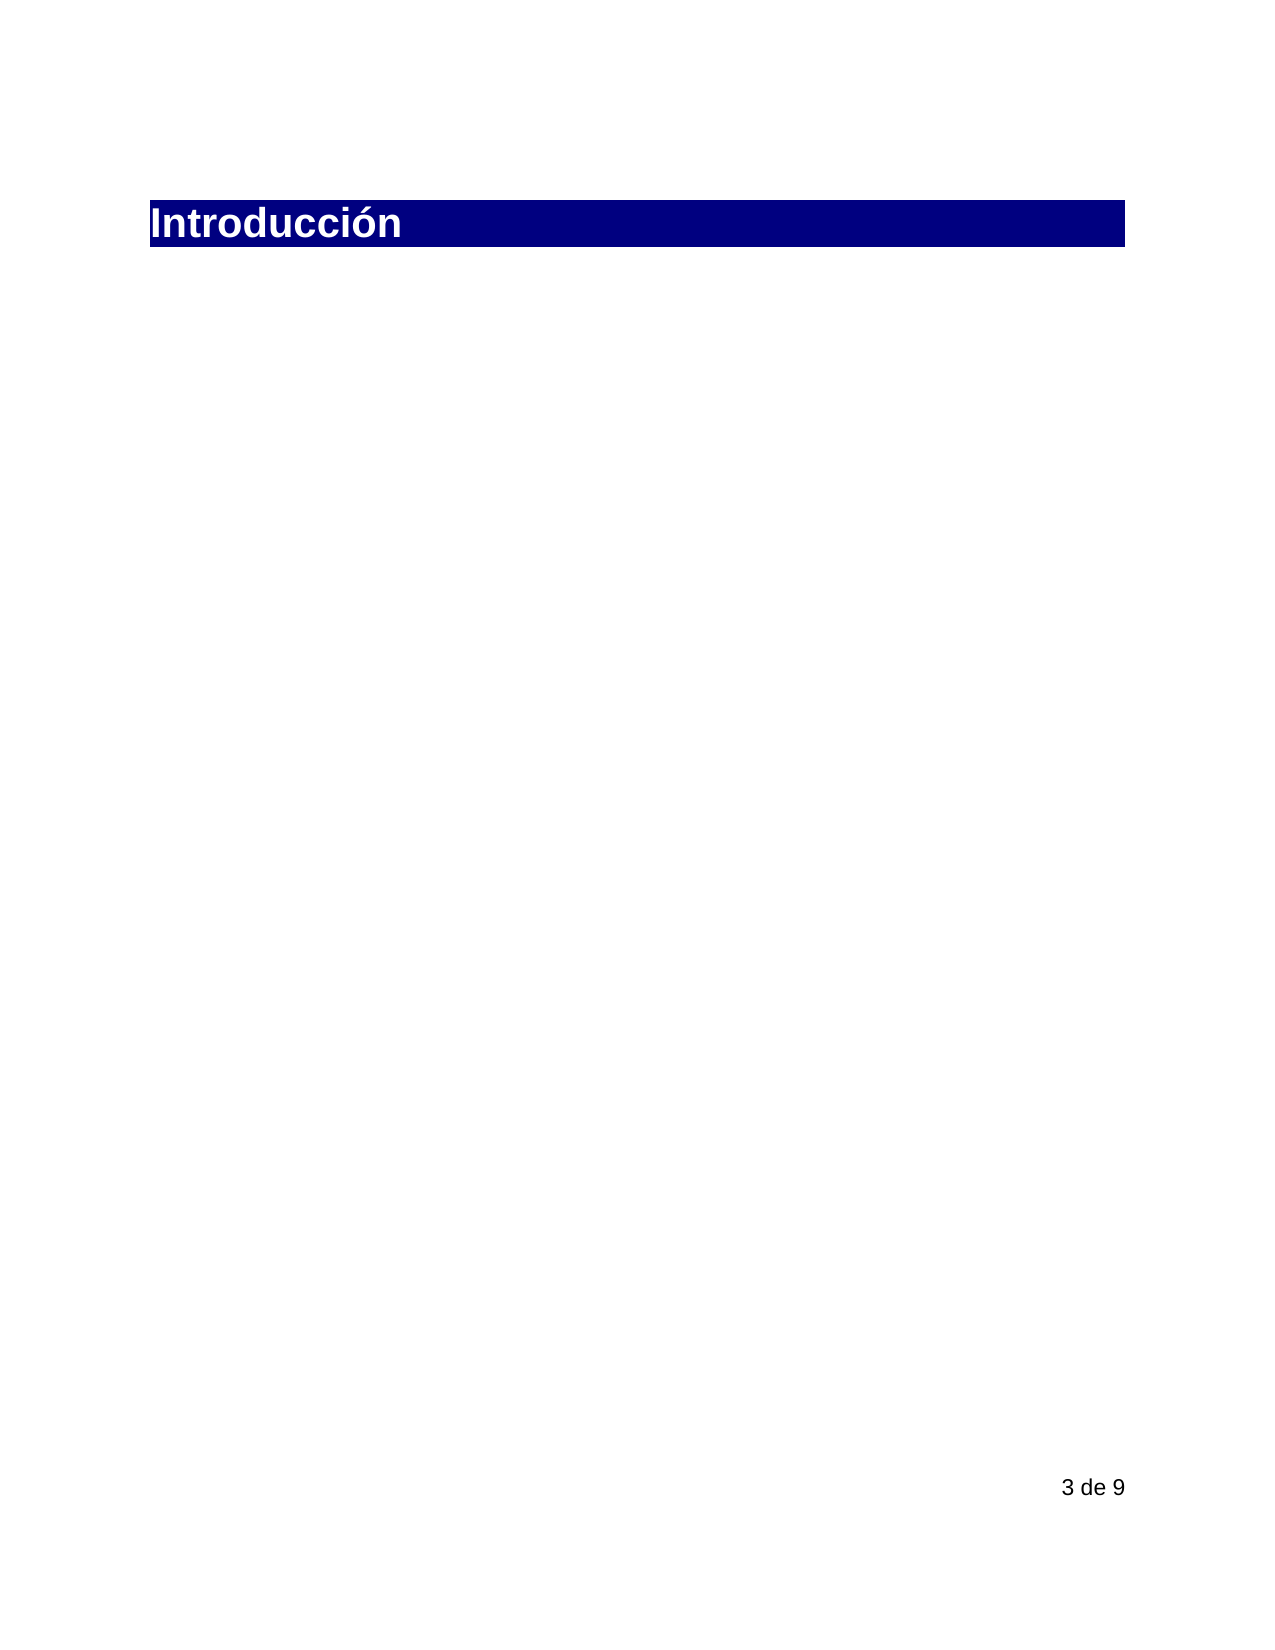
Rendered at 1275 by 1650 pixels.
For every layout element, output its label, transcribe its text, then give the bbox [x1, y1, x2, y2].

subtitle Introducción [150, 200, 1125, 247]
